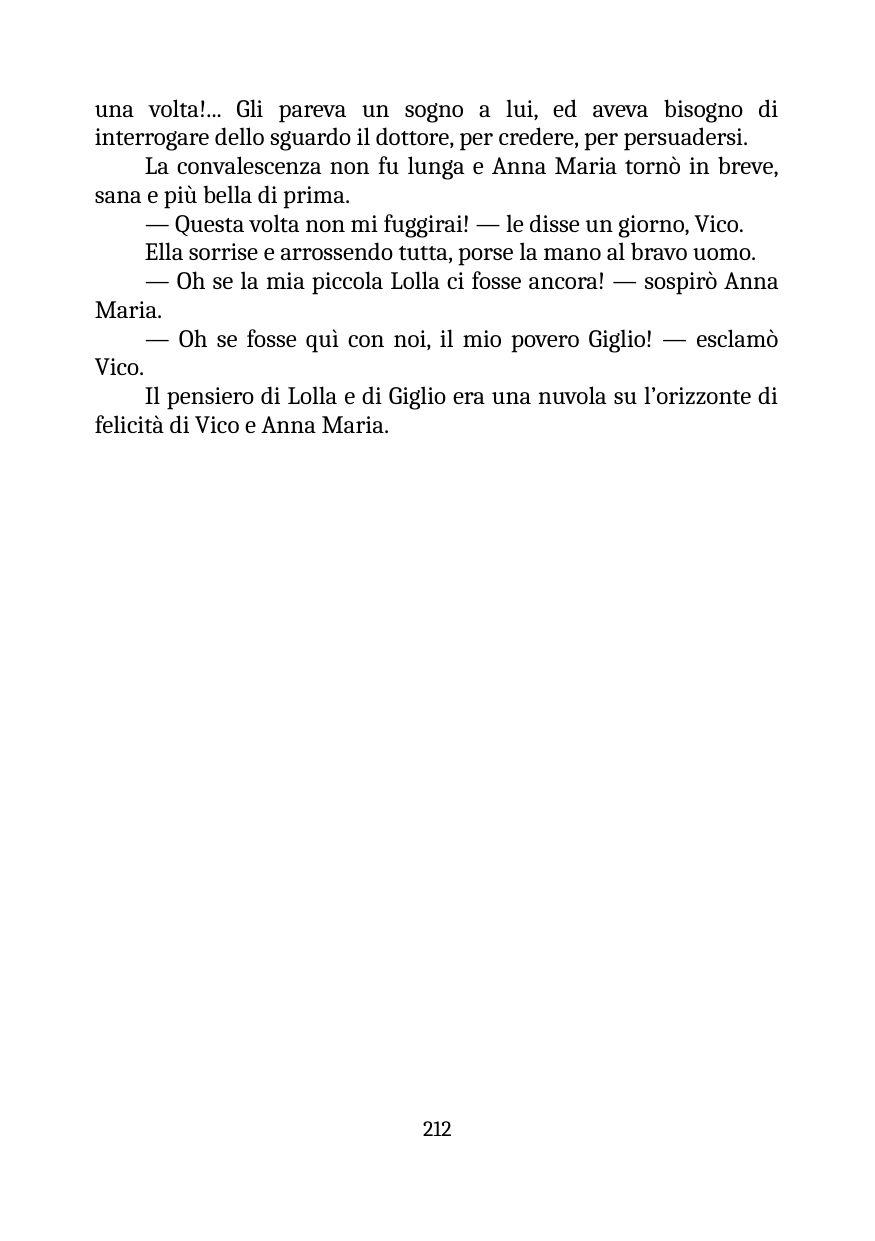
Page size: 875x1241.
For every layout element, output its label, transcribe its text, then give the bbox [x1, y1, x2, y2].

text una volta!... Gli pareva un sogno a lui, ed aveva bisogno di interrogare dello sguardo il dottore, per credere, per persuadersi. [94, 94, 779, 152]
text — Oh se fosse quì con noi, il mio povero Giglio! — esclamò Vico. [94, 324, 779, 382]
text — Oh se la mia piccola Lolla ci fosse ancora! — sospirò Anna Maria. [94, 267, 779, 324]
text Ella sorrise e arrossendo tutta, porse la mano al bravo uomo. [94, 238, 779, 267]
text Il pensiero di Lolla e di Giglio era una nuvola su l’orizzonte di felicità di Vico e Anna Maria. [94, 382, 779, 439]
text La convalescenza non fu lunga e Anna Maria tornò in breve, sana e più bella di prima. [94, 152, 779, 209]
text — Questa volta non mi fuggirai! — le disse un giorno, Vico. [94, 209, 779, 238]
